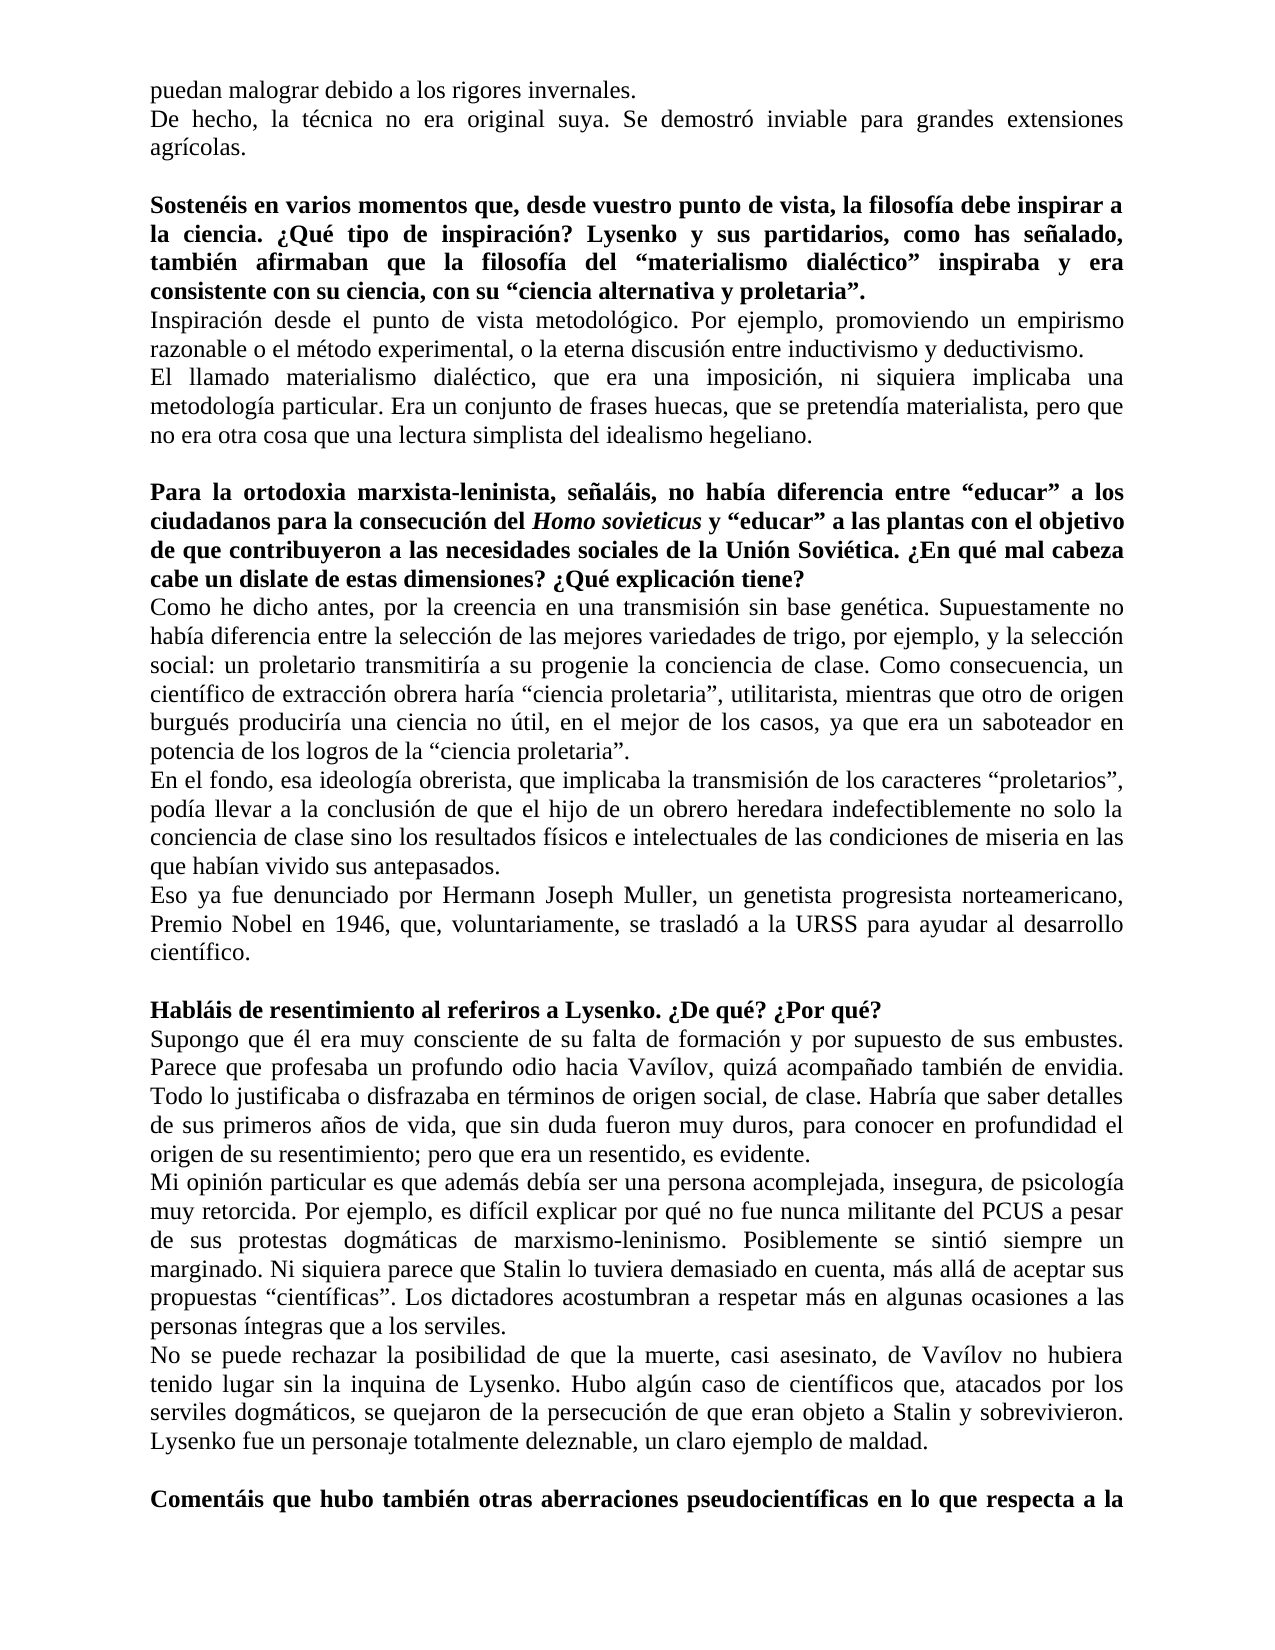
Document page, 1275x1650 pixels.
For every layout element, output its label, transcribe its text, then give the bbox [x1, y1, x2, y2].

text Habláis de resentimiento al referiros a Lysenko. ¿De qué? ¿Por qué? [150, 995, 1125, 1024]
text Como he dicho antes, por la creencia en una transmisión sin base genética. Supuestamente no había diferencia entre la selección de las mejores variedades de trigo, por ejemplo, y la selección social: un proletario transmitiría a su progenie la conciencia de clase. Como consecuencia, un científico de extracción obrera haría “ciencia proletaria”, utilitarista, mientras que otro de origen burgués produciría una ciencia no útil, en el mejor de los casos, ya que era un saboteador en potencia de los logros de la “ciencia proletaria”. [150, 592, 1125, 765]
text Mi opinión particular es que además debía ser una persona acomplejada, insegura, de psicología muy retorcida. Por ejemplo, es difícil explicar por qué no fue nunca militante del PCUS a pesar de sus protestas dogmáticas de marxismo-leninismo. Posiblemente se sintió siempre un marginado. Ni siquiera parece que Stalin lo tuviera demasiado en cuenta, más allá de aceptar sus propuestas “científicas”. Los dictadores acostumbran a respetar más en algunas ocasiones a las personas íntegras que a los serviles. [150, 1167, 1125, 1340]
text Supongo que él era muy consciente de su falta de formación y por supuesto de sus embustes. Parece que profesaba un profundo odio hacia Vavílov, quizá acompañado también de envidia. Todo lo justificaba o disfrazaba en términos de origen social, de clase. Habría que saber detalles de sus primeros años de vida, que sin duda fueron muy duros, para conocer en profundidad el origen de su resentimiento; pero que era un resentido, es evidente. [150, 1024, 1125, 1167]
text Sostenéis en varios momentos que, desde vuestro punto de vista, la filosofía debe inspirar a la ciencia. ¿Qué tipo de inspiración? Lysenko y sus partidarios, como has señalado, también afirmaban que la filosofía del “materialismo dialéctico” inspiraba y era consistente con su ciencia, con su “ciencia alternativa y proletaria”. [150, 190, 1125, 305]
text Eso ya fue denunciado por Hermann Joseph Muller, un genetista progresista norteamericano, Premio Nobel en 1946, que, voluntariamente, se trasladó a la URSS para ayudar al desarrollo científico. [150, 880, 1125, 966]
text El llamado materialismo dialéctico, que era una imposición, ni siquiera implicaba una metodología particular. Era un conjunto de frases huecas, que se pretendía materialista, pero que no era otra cosa que una lectura simplista del idealismo hegeliano. [150, 362, 1125, 449]
text De hecho, la técnica no era original suya. Se demostró inviable para grandes extensiones agrícolas. [150, 104, 1125, 161]
text Inspiración desde el punto de vista metodológico. Por ejemplo, promoviendo un empirismo razonable o el método experimental, o la eterna discusión entre inductivismo y deductivismo. [150, 305, 1125, 362]
text Para la ortodoxia marxista-leninista, señaláis, no había diferencia entre “educar” a los ciudadanos para la consecución del Homo sovieticus y “educar” a las plantas con el objetivo de que contribuyeron a las necesidades sociales de la Unión Soviética. ¿En qué mal cabeza cabe un dislate de estas dimensiones? ¿Qué explicación tiene? [150, 477, 1125, 592]
text No se puede rechazar la posibilidad de que la muerte, casi asesinato, de Vavílov no hubiera tenido lugar sin la inquina de Lysenko. Hubo algún caso de científicos que, atacados por los serviles dogmáticos, se quejaron de la persecución de que eran objeto a Stalin y sobrevivieron. Lysenko fue un personaje totalmente deleznable, un claro ejemplo de maldad. [150, 1340, 1125, 1455]
text puedan malograr debido a los rigores invernales. [150, 75, 1125, 104]
text Comentáis que hubo también otras aberraciones pseudocientíficas en lo que respecta a la [150, 1484, 1125, 1512]
text En el fondo, esa ideología obrerista, que implicaba la transmisión de los caracteres “proletarios”, podía llevar a la conclusión de que el hijo de un obrero heredara indefectiblemente no solo la conciencia de clase sino los resultados físicos e intelectuales de las condiciones de miseria en las que habían vivido sus antepasados. [150, 765, 1125, 880]
